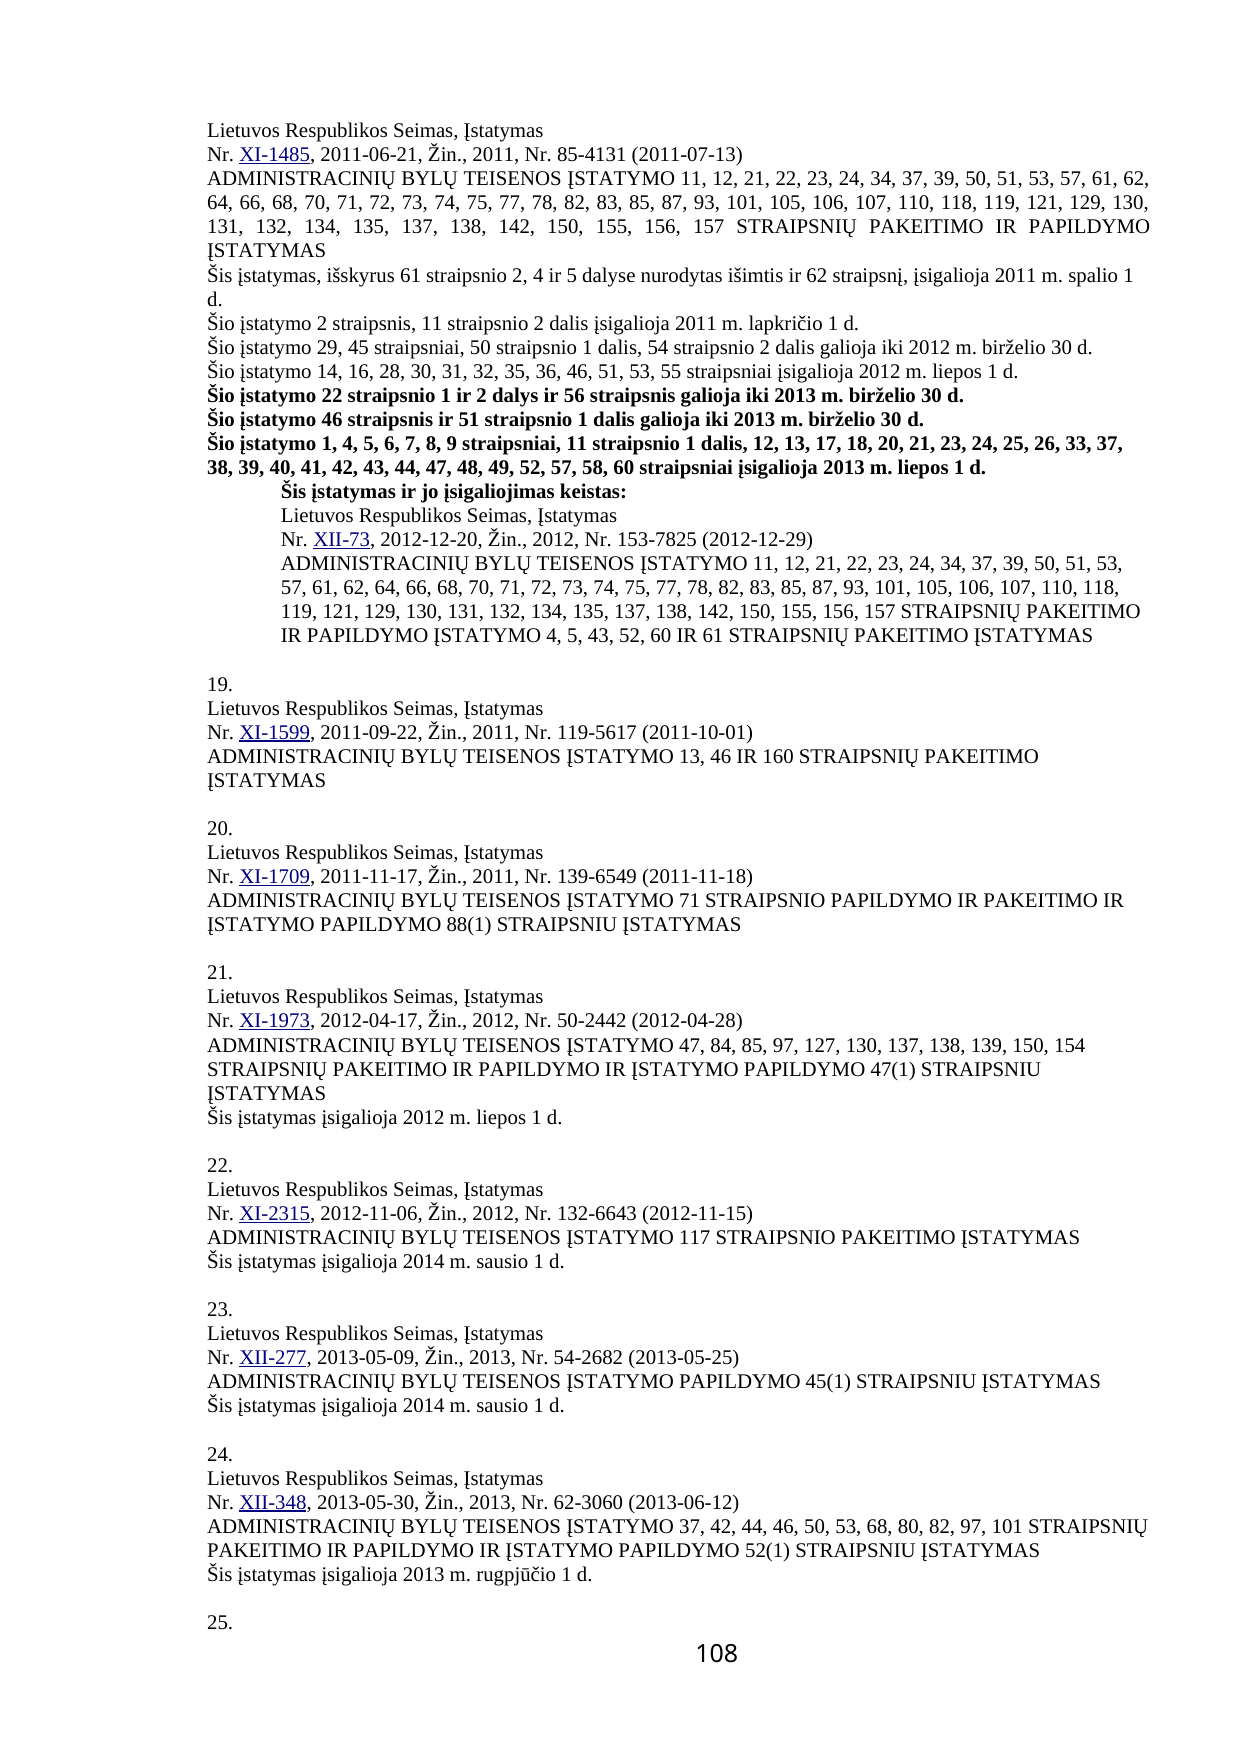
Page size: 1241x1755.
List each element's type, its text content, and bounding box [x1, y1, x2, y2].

text Šio įstatymo 14, 16, 28, 30, 31, 32, 35, 36, 46, 51, 53, 55 straipsniai įsigalioja 2012 m. liepos 1 d. [207, 359, 1152, 383]
text Nr. XI-2315, 2012-11-06, Žin., 2012, Nr. 132-6643 (2012-11-15) [207, 1201, 1152, 1225]
text Lietuvos Respublikos Seimas, Įstatymas [207, 1177, 1152, 1201]
text ADMINISTRACINIŲ BYLŲ TEISENOS ĮSTATYMO 11, 12, 21, 22, 23, 24, 34, 37, 39, 50, 51, 53, 57, 61, 62, 64, 66, 68, 70, 71, 72, 73, 74, 75, 77, 78, 82, 83, 85, 87, 93, 101, 105, 106, 107, 110, 118, 119, 121, 129, 130, 131, 132, 134, 135, 137, 138, 142, 150, 155, 156, 157 STRAIPSNIŲ PAKEITIMO IR PAPILDYMO ĮSTATYMAS [207, 166, 1152, 262]
text Šis įstatymas įsigalioja 2014 m. sausio 1 d. [207, 1393, 1152, 1417]
text Nr. XII-348, 2013-05-30, Žin., 2013, Nr. 62-3060 (2013-06-12) [207, 1490, 1152, 1514]
text Šis įstatymas ir jo įsigaliojimas keistas: [207, 479, 1152, 503]
text Šio įstatymo 2 straipsnis, 11 straipsnio 2 dalis įsigalioja 2011 m. lapkričio 1 d. [207, 311, 1152, 335]
text Lietuvos Respublikos Seimas, Įstatymas [207, 1321, 1152, 1345]
text ADMINISTRACINIŲ BYLŲ TEISENOS ĮSTATYMO 47, 84, 85, 97, 127, 130, 137, 138, 139, 150, 154 STRAIPSNIŲ PAKEITIMO IR PAPILDYMO IR ĮSTATYMO PAPILDYMO 47(1) STRAIPSNIU ĮSTATYMAS [207, 1032, 1152, 1105]
text Šis įstatymas įsigalioja 2013 m. rugpjūčio 1 d. [207, 1562, 1152, 1586]
text Šio įstatymo 46 straipsnis ir 51 straipsnio 1 dalis galioja iki 2013 m. birželio 30 d. [207, 407, 1152, 431]
text 25. [207, 1610, 1152, 1634]
text 20. [207, 816, 1152, 840]
text Šio įstatymo 22 straipsnio 1 ir 2 dalys ir 56 straipsnis galioja iki 2013 m. birželio 30 d. [207, 383, 1152, 407]
text Lietuvos Respublikos Seimas, Įstatymas [207, 503, 1152, 527]
text 21. [207, 960, 1152, 984]
text 23. [207, 1297, 1152, 1321]
text ADMINISTRACINIŲ BYLŲ TEISENOS ĮSTATYMO 117 STRAIPSNIO PAKEITIMO ĮSTATYMAS [207, 1225, 1152, 1249]
text Nr. XI-1599, 2011-09-22, Žin., 2011, Nr. 119-5617 (2011-10-01) [207, 720, 1152, 744]
text ADMINISTRACINIŲ BYLŲ TEISENOS ĮSTATYMO 37, 42, 44, 46, 50, 53, 68, 80, 82, 97, 101 STRAIPSNIŲ PAKEITIMO IR PAPILDYMO IR ĮSTATYMO PAPILDYMO 52(1) STRAIPSNIU ĮSTATYMAS [207, 1514, 1152, 1562]
text Nr. XII-277, 2013-05-09, Žin., 2013, Nr. 54-2682 (2013-05-25) [207, 1345, 1152, 1369]
text Nr. XII-73, 2012-12-20, Žin., 2012, Nr. 153-7825 (2012-12-29) [207, 527, 1152, 551]
text 24. [207, 1442, 1152, 1466]
text Šio įstatymo 29, 45 straipsniai, 50 straipsnio 1 dalis, 54 straipsnio 2 dalis galioja iki 2012 m. birželio 30 d. [207, 335, 1152, 359]
text ADMINISTRACINIŲ BYLŲ TEISENOS ĮSTATYMO 71 STRAIPSNIO PAPILDYMO IR PAKEITIMO IR ĮSTATYMO PAPILDYMO 88(1) STRAIPSNIU ĮSTATYMAS [207, 888, 1152, 936]
text 22. [207, 1153, 1152, 1177]
text Šis įstatymas, išskyrus 61 straipsnio 2, 4 ir 5 dalyse nurodytas išimtis ir 62 straipsnį, įsigalioja 2011 m. spalio 1 d. [207, 262, 1152, 311]
text Lietuvos Respublikos Seimas, Įstatymas [207, 1466, 1152, 1490]
text Šis įstatymas įsigalioja 2014 m. sausio 1 d. [207, 1249, 1152, 1273]
text Lietuvos Respublikos Seimas, Įstatymas [207, 118, 1152, 142]
text Nr. XI-1485, 2011-06-21, Žin., 2011, Nr. 85-4131 (2011-07-13) [207, 142, 1152, 166]
text Nr. XI-1973, 2012-04-17, Žin., 2012, Nr. 50-2442 (2012-04-28) [207, 1008, 1152, 1032]
text ADMINISTRACINIŲ BYLŲ TEISENOS ĮSTATYMO 11, 12, 21, 22, 23, 24, 34, 37, 39, 50, 51, 53, 57, 61, 62, 64, 66, 68, 70, 71, 72, 73, 74, 75, 77, 78, 82, 83, 85, 87, 93, 101, 105, 106, 107, 110, 118, 119, 121, 129, 130, 131, 132, 134, 135, 137, 138, 142, 150, 155, 156, 157 STRAIPSNIŲ PAKEITIMO IR PAPILDYMO ĮSTATYMO 4, 5, 43, 52, 60 IR 61 STRAIPSNIŲ PAKEITIMO ĮSTATYMAS [281, 551, 1152, 647]
text ADMINISTRACINIŲ BYLŲ TEISENOS ĮSTATYMO PAPILDYMO 45(1) STRAIPSNIU ĮSTATYMAS [207, 1369, 1152, 1393]
text Šis įstatymas įsigalioja 2012 m. liepos 1 d. [207, 1105, 1152, 1129]
text ADMINISTRACINIŲ BYLŲ TEISENOS ĮSTATYMO 13, 46 IR 160 STRAIPSNIŲ PAKEITIMO ĮSTATYMAS [207, 744, 1152, 792]
text Lietuvos Respublikos Seimas, Įstatymas [207, 984, 1152, 1008]
text Lietuvos Respublikos Seimas, Įstatymas [207, 840, 1152, 864]
text Lietuvos Respublikos Seimas, Įstatymas [207, 696, 1152, 720]
text Nr. XI-1709, 2011-11-17, Žin., 2011, Nr. 139-6549 (2011-11-18) [207, 864, 1152, 888]
text Šio įstatymo 1, 4, 5, 6, 7, 8, 9 straipsniai, 11 straipsnio 1 dalis, 12, 13, 17, 18, 20, 21, 23, 24, 25, 26, 33, 37, 38, 39, 40, 41, 42, 43, 44, 47, 48, 49, 52, 57, 58, 60 straipsniai įsigalioja 2013 m. liepos 1 d. [207, 431, 1152, 479]
text 19. [207, 672, 1152, 696]
